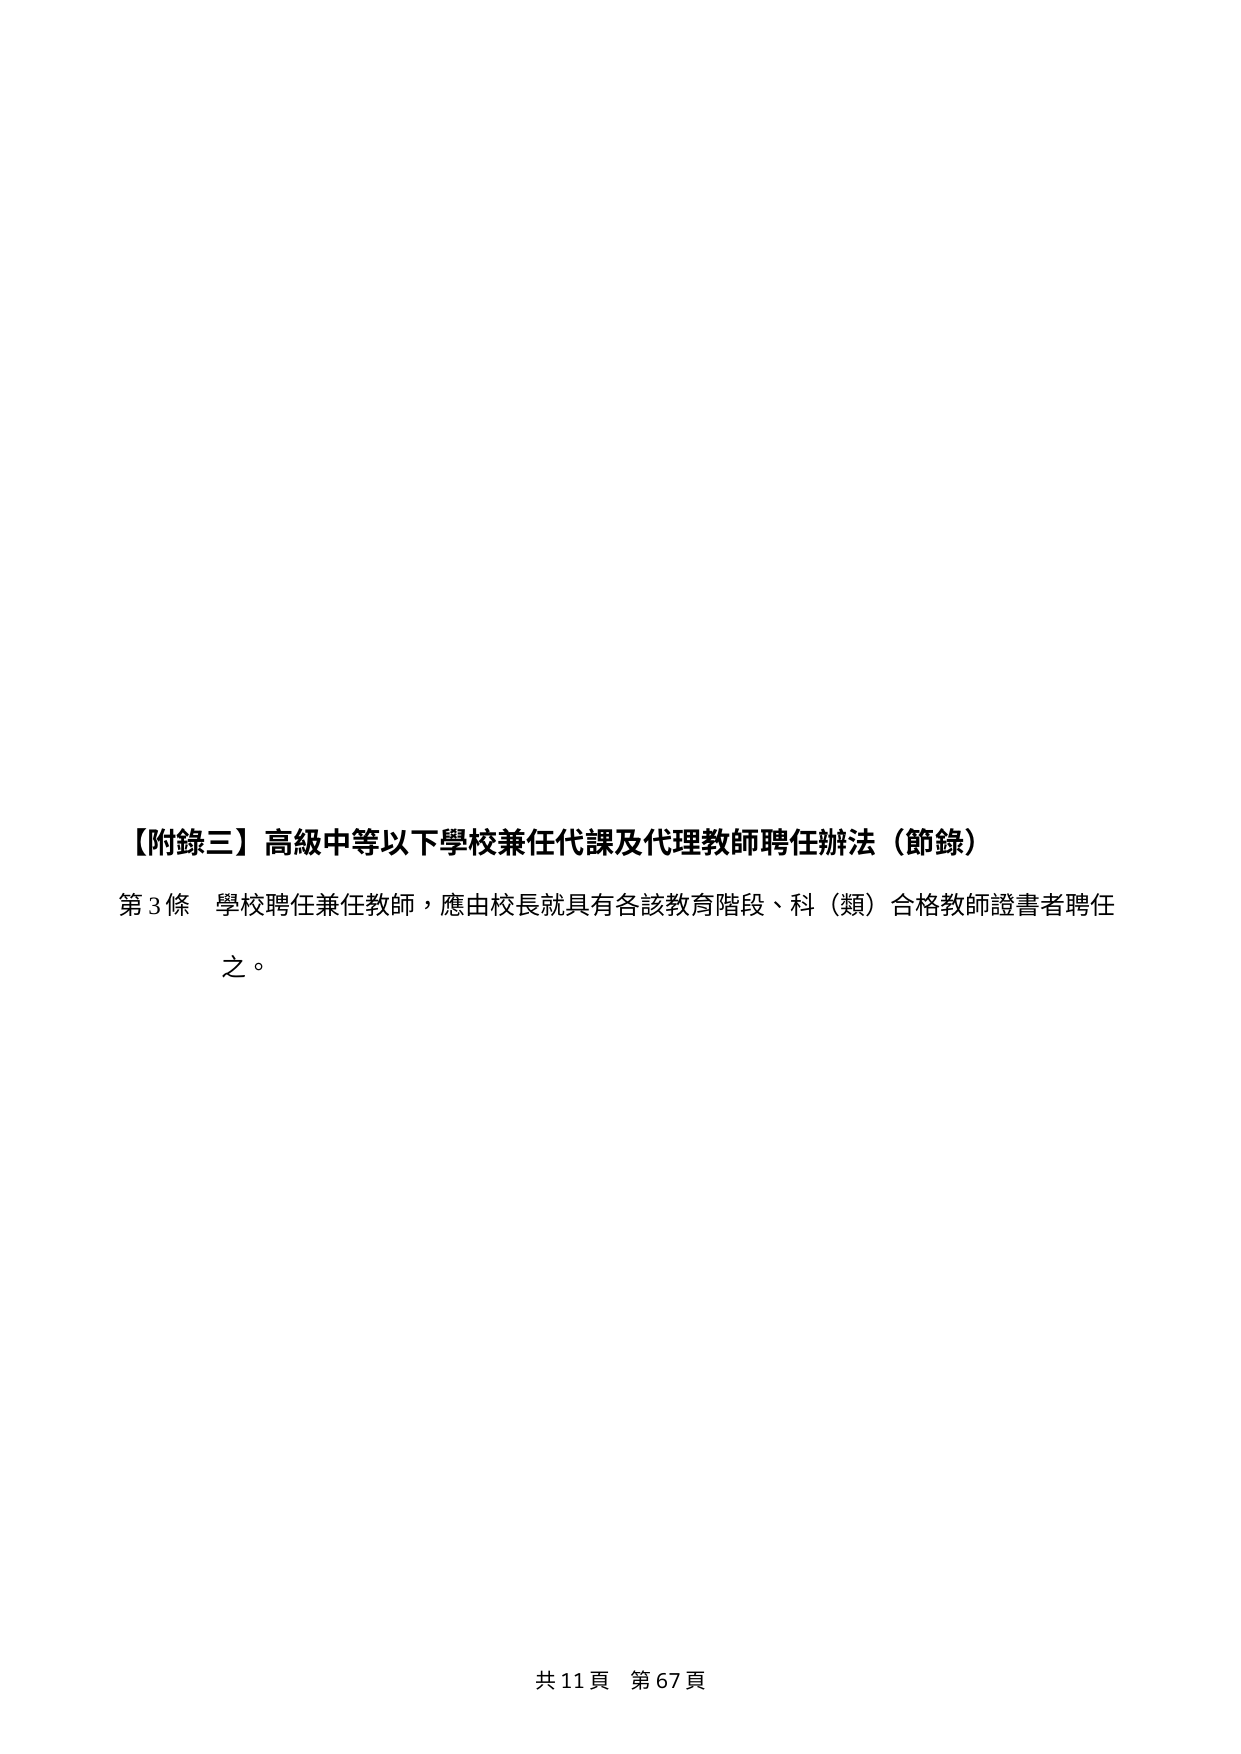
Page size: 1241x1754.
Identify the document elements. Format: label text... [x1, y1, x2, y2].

text 第3條 學校聘任兼任教師，應由校長就具有各該教育階段、科（類）合格教師證書者聘任之。 [118, 862, 1122, 987]
text 【附錄三】高級中等以下學校兼任代課及代理教師聘任辦法（節錄） [118, 799, 1122, 862]
